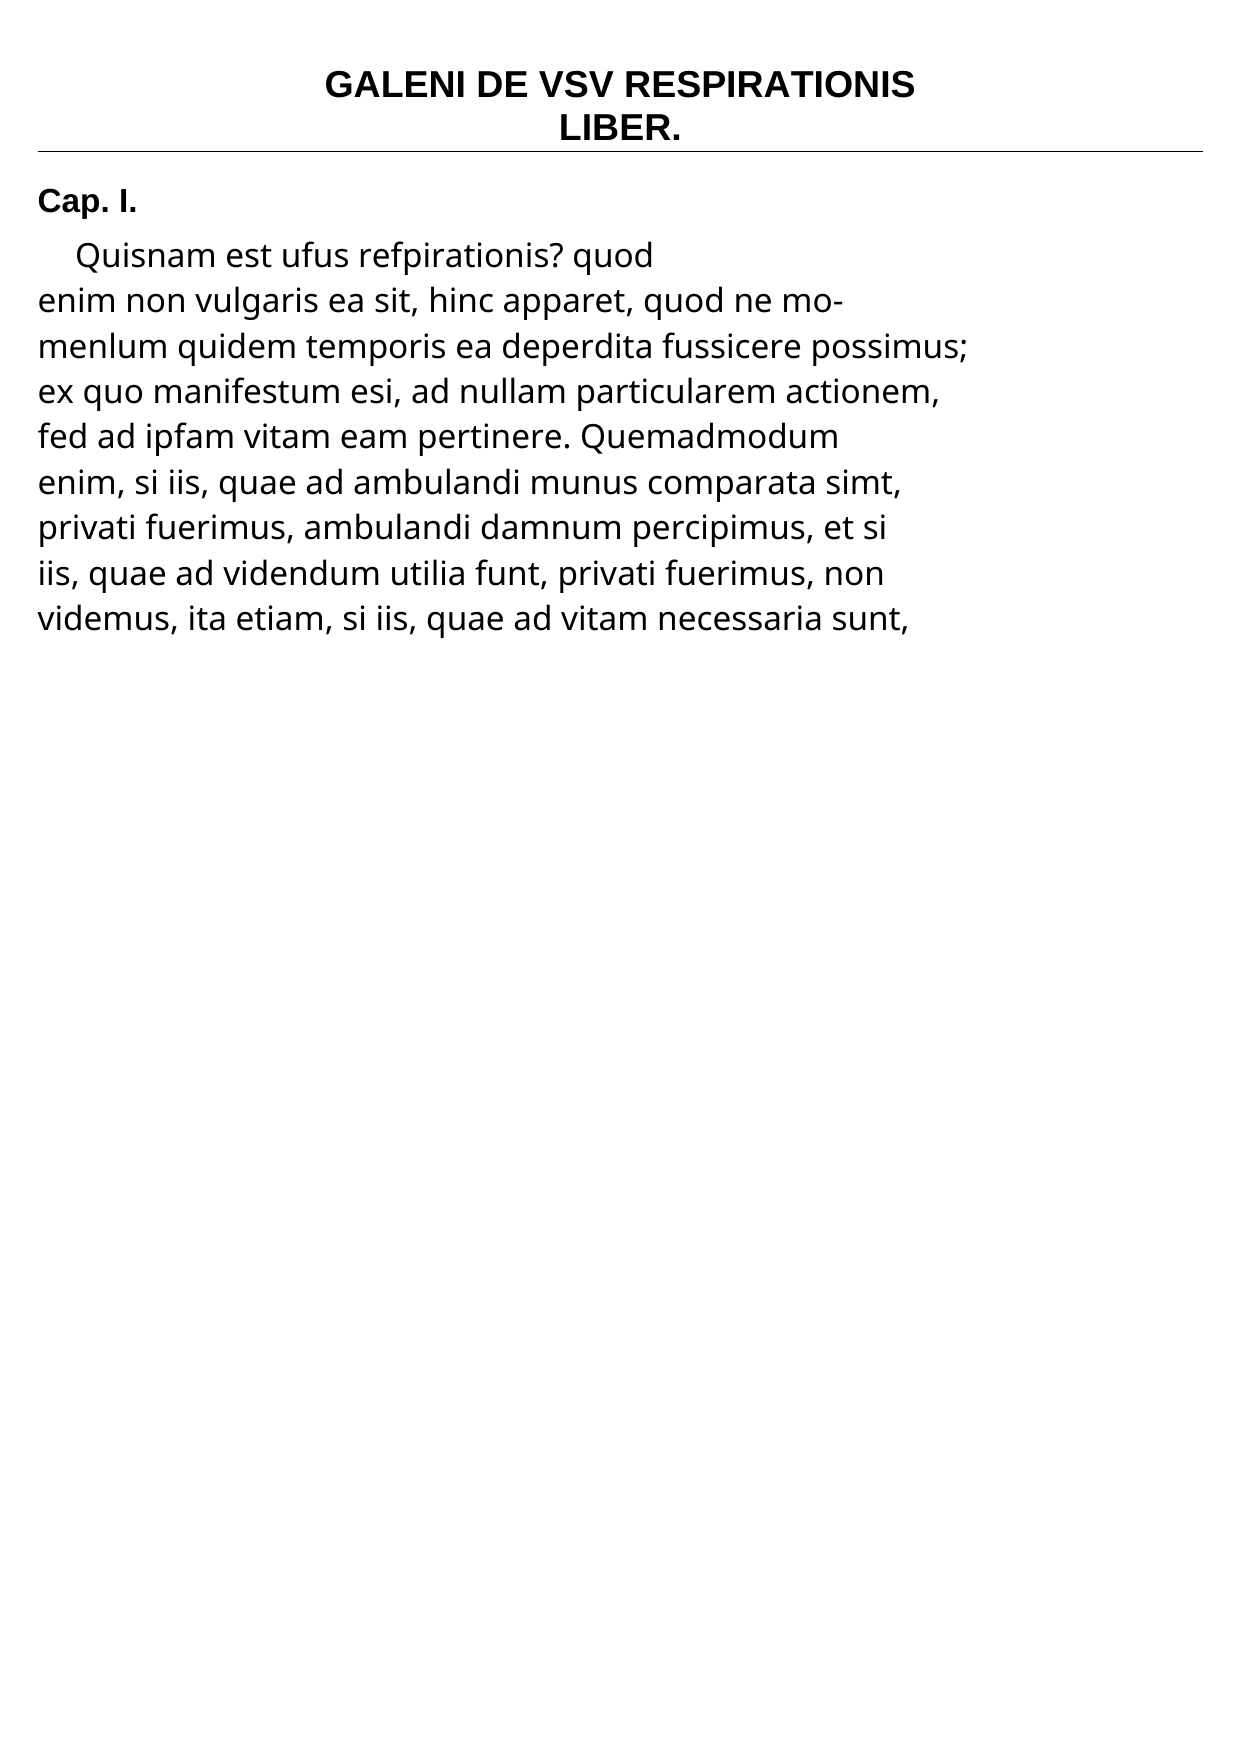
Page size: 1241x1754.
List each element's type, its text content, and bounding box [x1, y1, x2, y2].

subtitle GALENI DE VSV RESPIRATIONIS LIBER. [37, 62, 1203, 151]
subtitle Cap. I. [37, 181, 1203, 219]
text Quisnam est ufus refpirationis? quod enim non vulgaris ea sit, hinc apparet, quod ne mo- menlum quidem temporis ea deperdita fussicere possimus; ex quo manifestum esi, ad nullam particularem actionem, fed ad ipfam vitam eam pertinere. Quemadmodum enim, si iis, quae ad ambulandi munus comparata simt, privati fuerimus, ambulandi damnum percipimus, et si iis, quae ad videndum utilia funt, privati fuerimus, non videmus, ita etiam, si iis, quae ad vitam necessaria sunt, [37, 232, 1203, 640]
